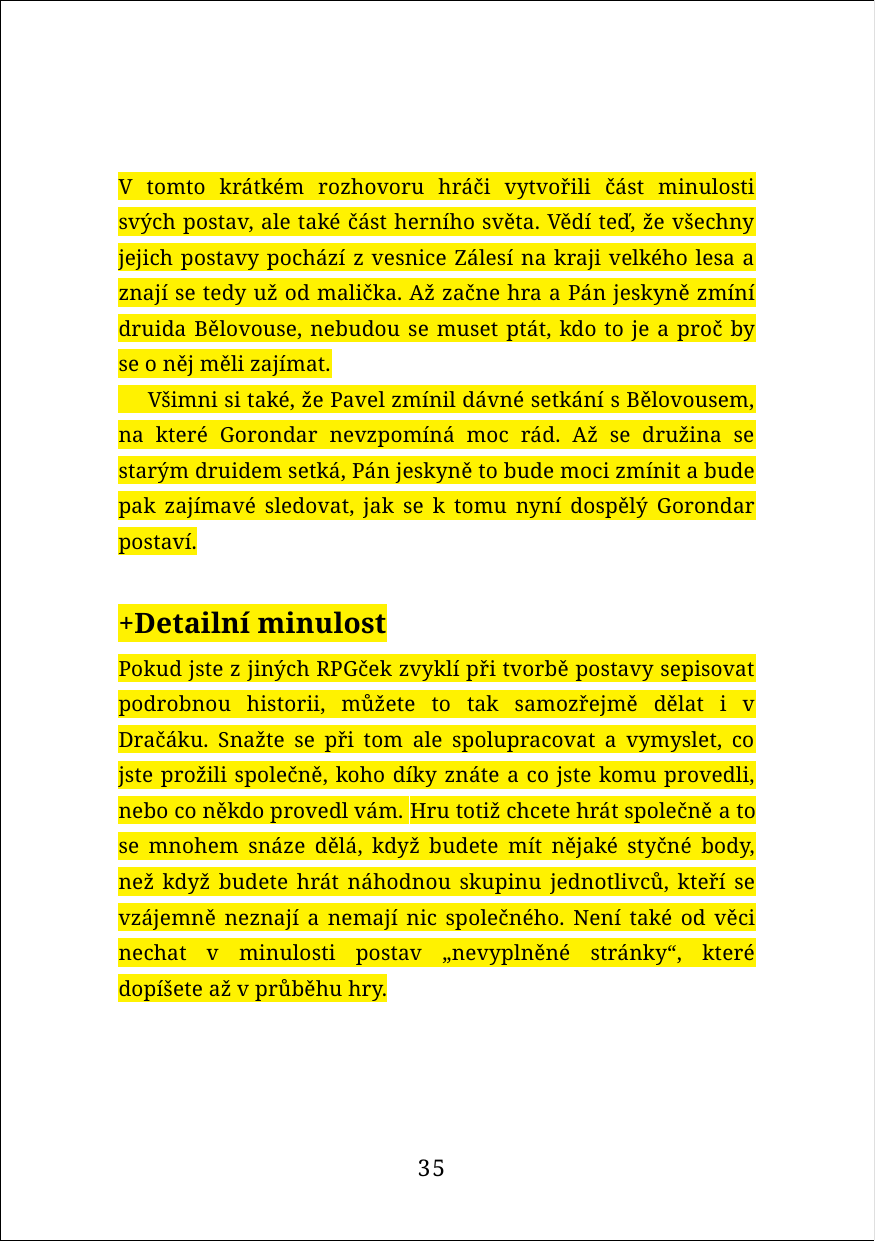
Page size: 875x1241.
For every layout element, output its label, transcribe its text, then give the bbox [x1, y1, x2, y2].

subtitle +Detailní minulost [118, 604, 756, 642]
text V tomto krátkém rozhovoru hráči vytvořili část minulosti svých postav, ale také část herního světa. Vědí teď, že všechny jejich postavy pochází z vesnice Zálesí na kraji velkého lesa a znají se tedy už od malička. Až začne hra a Pán jeskyně zmíní druida Bělovouse, nebudou se muset ptát, kdo to je a proč by se o něj měli zajímat. Všimni si také, že Pavel zmínil dávné setkání s Bělovousem, na které Gorondar nevzpomíná moc rád. Až se družina se starým druidem setká, Pán jeskyně to bude moci zmínit a bude pak zajímavé sledovat, jak se k tomu nyní dospělý Gorondar postaví. [118, 172, 756, 555]
text Pokud jste z jiných RPGček zvyklí při tvorbě postavy sepisovat podrobnou historii, můžete to tak samozřejmě dělat i v Dračáku. Snažte se při tom ale spolupracovat a vymyslet, co jste prožili společně, koho díky znáte a co jste komu provedli, nebo co někdo provedl vám. Hru totiž chcete hrát společně a to se mnohem snáze dělá, když budete mít nějaké styčné body, než když budete hrát náhodnou skupinu jednotlivců, kteří se vzájemně neznají a nemají nic společného. Není také od věci nechat v minulosti postav „nevyplněné stránky“, které dopíšete až v průběhu hry. [118, 654, 756, 1002]
